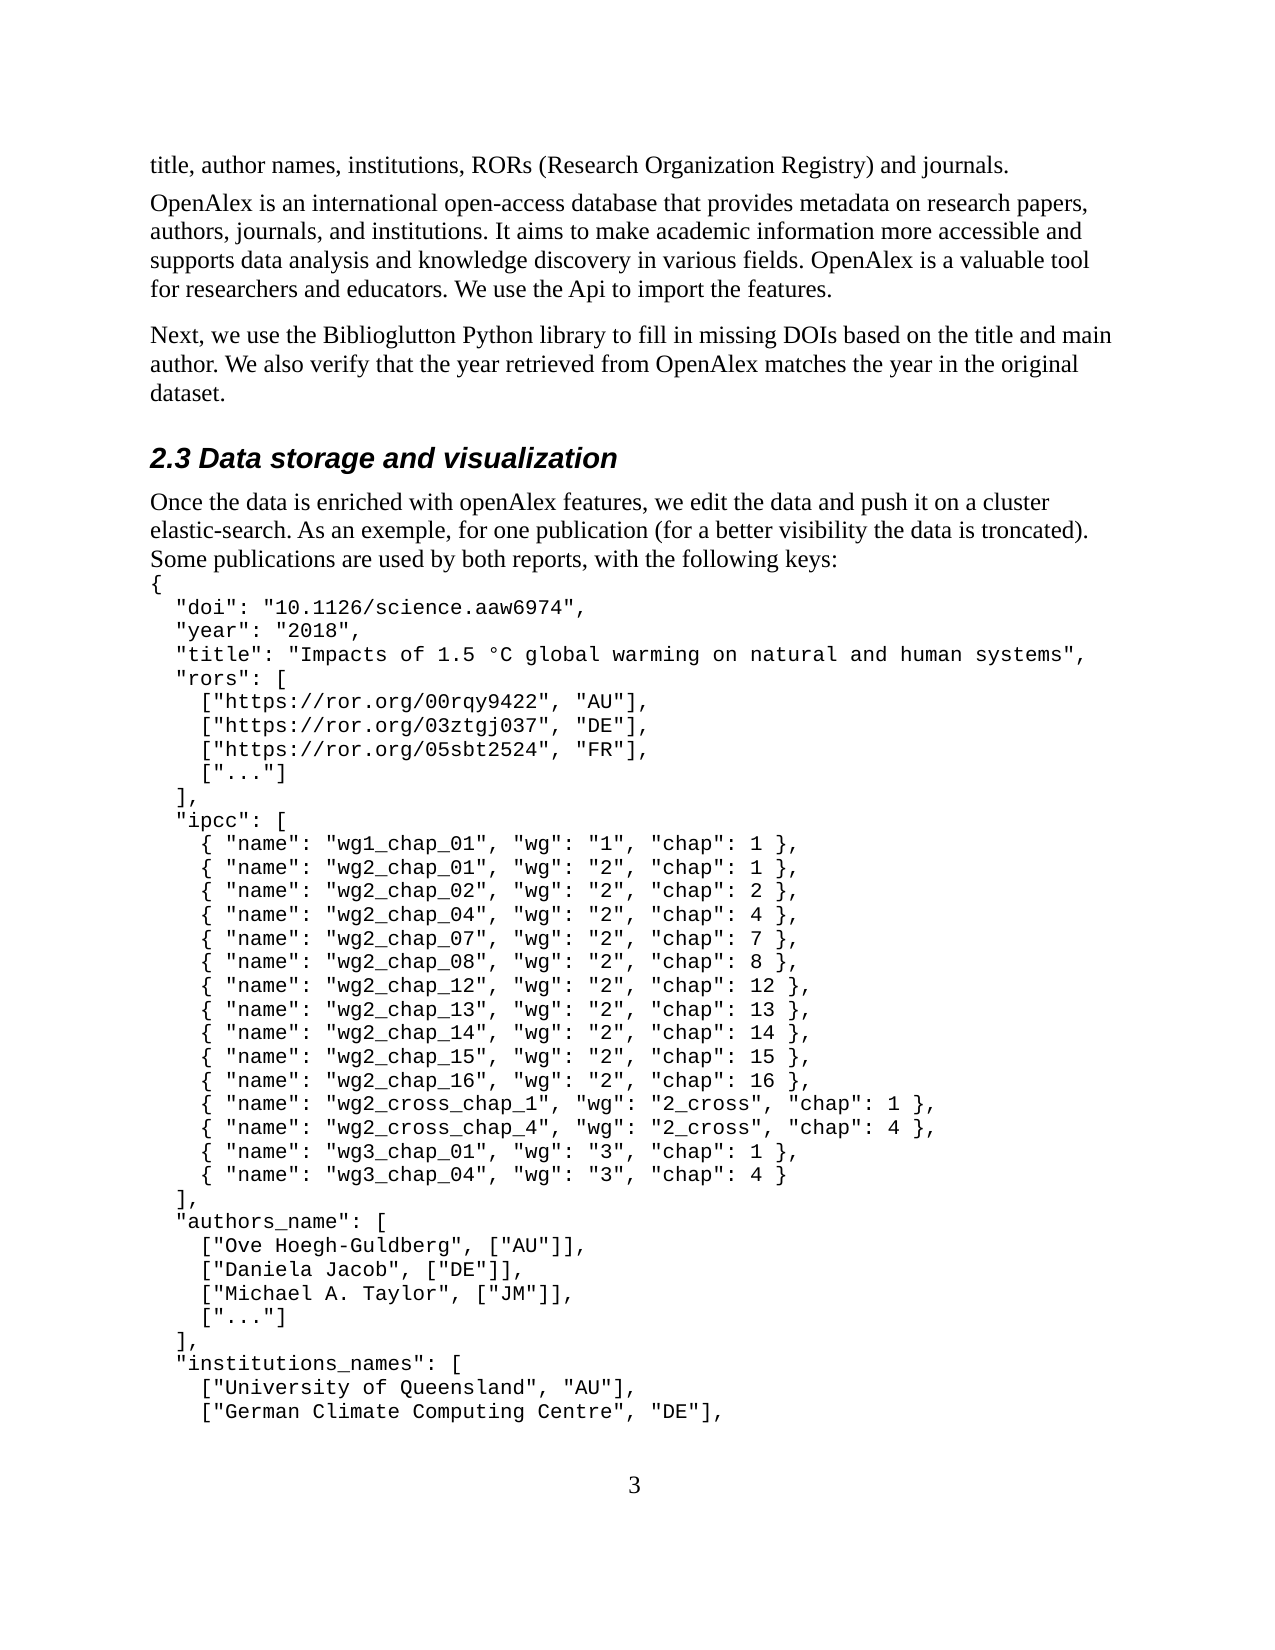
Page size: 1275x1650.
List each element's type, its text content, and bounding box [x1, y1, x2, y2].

text { "name": "wg2_chap_04", "wg": "2", "chap": 4 }, [150, 904, 1125, 928]
text { "name": "wg2_chap_07", "wg": "2", "chap": 7 }, [150, 928, 1125, 951]
text Once the data is enriched with openAlex features, we edit the data and push it on a cluster elastic-search. As an exemple, for one publication (for a better visibility the data is troncated). Some publications are used by both reports, with the following keys: [150, 487, 1125, 573]
text { "name": "wg2_chap_12", "wg": "2", "chap": 12 }, [150, 975, 1125, 999]
text ["..."] [150, 1306, 1125, 1330]
text ["University of Queensland", "AU"], [150, 1377, 1125, 1401]
text "title": "Impacts of 1.5 °C global warming on natural and human systems", [150, 644, 1125, 668]
text ["German Climate Computing Centre", "DE"], [150, 1401, 1125, 1424]
text { "name": "wg3_chap_04", "wg": "3", "chap": 4 } [150, 1164, 1125, 1188]
text { "name": "wg2_chap_02", "wg": "2", "chap": 2 }, [150, 881, 1125, 904]
text ["Daniela Jacob", ["DE"]], [150, 1259, 1125, 1282]
text ["Ove Hoegh‐Guldberg", ["AU"]], [150, 1235, 1125, 1259]
text title, author names, institutions, RORs (Research Organization Registry) and journals. [150, 150, 1125, 179]
text { "name": "wg3_chap_01", "wg": "3", "chap": 1 }, [150, 1141, 1125, 1164]
text { "name": "wg2_chap_14", "wg": "2", "chap": 14 }, [150, 1022, 1125, 1046]
text ["https://ror.org/03ztgj037", "DE"], [150, 715, 1125, 739]
text { "name": "wg2_chap_13", "wg": "2", "chap": 13 }, [150, 999, 1125, 1022]
text ["https://ror.org/05sbt2524", "FR"], [150, 739, 1125, 762]
text { "name": "wg2_chap_08", "wg": "2", "chap": 8 }, [150, 951, 1125, 975]
text { "name": "wg2_cross_chap_1", "wg": "2_cross", "chap": 1 }, [150, 1093, 1125, 1117]
text "year": "2018", [150, 620, 1125, 644]
text ["https://ror.org/00rqy9422", "AU"], [150, 691, 1125, 715]
text ["Michael A. Taylor", ["JM"]], [150, 1282, 1125, 1306]
text "ipcc": [ [150, 809, 1125, 833]
text { "name": "wg1_chap_01", "wg": "1", "chap": 1 }, [150, 833, 1125, 857]
text "institutions_names": [ [150, 1353, 1125, 1377]
text "doi": "10.1126/science.aaw6974", [150, 597, 1125, 620]
text ], [150, 1330, 1125, 1353]
subtitle 2.3 Data storage and visualization [150, 441, 1125, 474]
text { [150, 573, 1125, 597]
text OpenAlex is an international open-access database that provides metadata on research papers, authors, journals, and institutions. It aims to make academic information more accessible and supports data analysis and knowledge discovery in various fields. OpenAlex is a valuable tool for researchers and educators. We use the Api to import the features. [150, 188, 1125, 303]
text { "name": "wg2_chap_16", "wg": "2", "chap": 16 }, [150, 1070, 1125, 1093]
text ], [150, 786, 1125, 809]
text ], [150, 1188, 1125, 1212]
text { "name": "wg2_cross_chap_4", "wg": "2_cross", "chap": 4 }, [150, 1117, 1125, 1141]
text ["..."] [150, 762, 1125, 786]
text { "name": "wg2_chap_01", "wg": "2", "chap": 1 }, [150, 857, 1125, 881]
text { "name": "wg2_chap_15", "wg": "2", "chap": 15 }, [150, 1046, 1125, 1070]
text Next, we use the Biblioglutton Python library to fill in missing DOIs based on the title and main author. We also verify that the year retrieved from OpenAlex matches the year in the original dataset. [150, 321, 1125, 407]
text "authors_name": [ [150, 1212, 1125, 1235]
text "rors": [ [150, 668, 1125, 691]
